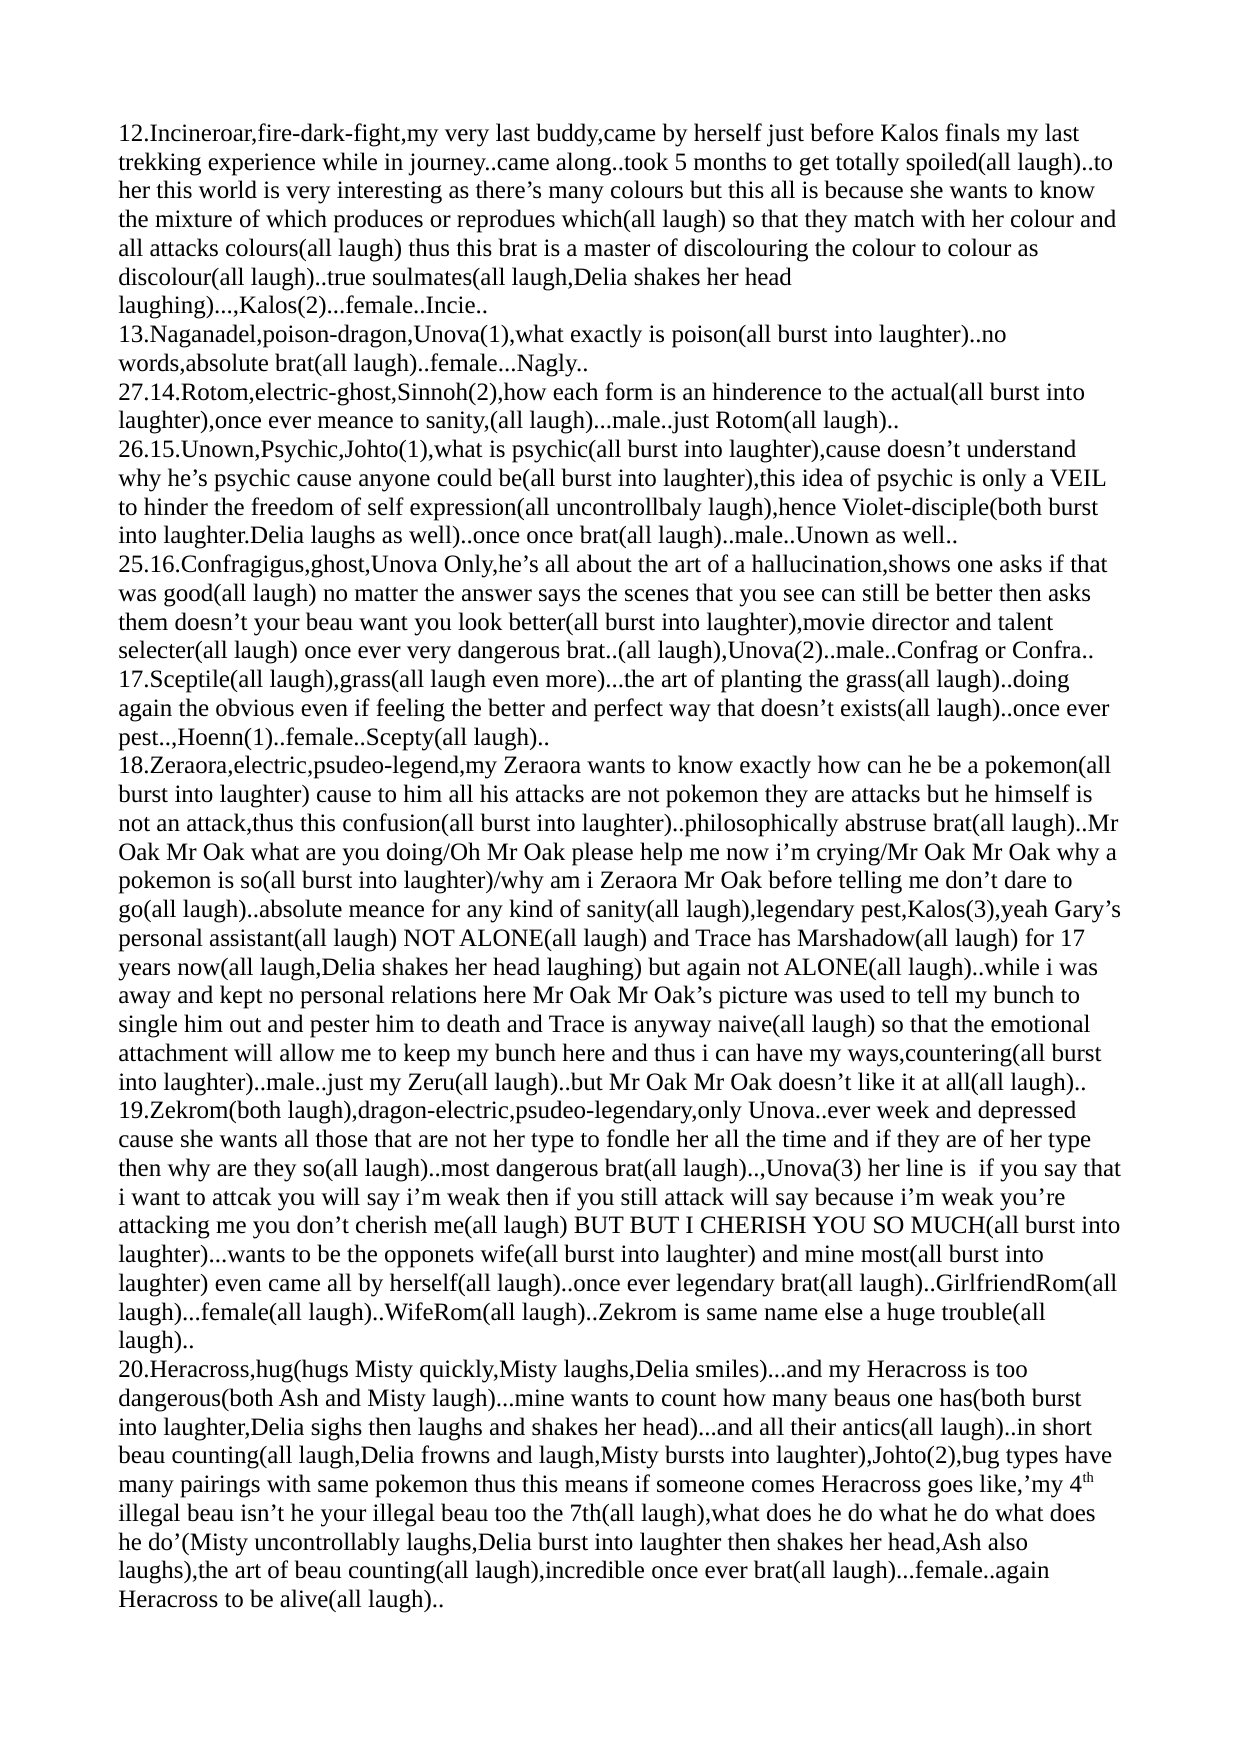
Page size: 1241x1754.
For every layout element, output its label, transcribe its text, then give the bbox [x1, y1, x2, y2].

text 27.14.Rotom,electric-ghost,Sinnoh(2),how each form is an hinderence to the actual(all burst into laughter),once ever meance to sanity,(all laugh)...male..just Rotom(all laugh).. [118, 377, 1122, 434]
text 13.Naganadel,poison-dragon,Unova(1),what exactly is poison(all burst into laughter)..no words,absolute brat(all laugh)..female...Nagly.. [118, 319, 1122, 377]
text 19.Zekrom(both laugh),dragon-electric,psudeo-legendary,only Unova..ever week and depressed cause she wants all those that are not her type to fondle her all the time and if they are of her type then why are they so(all laugh)..most dangerous brat(all laugh)..,Unova(3) her line is if you say that i want to attcak you will say i’m weak then if you still attack will say because i’m weak you’re attacking me you don’t cherish me(all laugh) BUT BUT I CHERISH YOU SO MUCH(all burst into laughter)...wants to be the opponets wife(all burst into laughter) and mine most(all burst into laughter) even came all by herself(all laugh)..once ever legendary brat(all laugh)..GirlfriendRom(all laugh)...female(all laugh)..WifeRom(all laugh)..Zekrom is same name else a huge trouble(all laugh).. [118, 1096, 1122, 1354]
text 26.15.Unown,Psychic,Johto(1),what is psychic(all burst into laughter),cause doesn’t understand why he’s psychic cause anyone could be(all burst into laughter),this idea of psychic is only a VEIL to hinder the freedom of self expression(all uncontrollbaly laugh),hence Violet-disciple(both burst into laughter.Delia laughs as well)..once once brat(all laugh)..male..Unown as well.. [118, 434, 1122, 549]
text 12.Incineroar,fire-dark-fight,my very last buddy,came by herself just before Kalos finals my last trekking experience while in journey..came along..took 5 months to get totally spoiled(all laugh)..to her this world is very interesting as there’s many colours but this all is because she wants to know the mixture of which produces or reprodues which(all laugh) so that they match with her colour and all attacks colours(all laugh) thus this brat is a master of discolouring the colour to colour as discolour(all laugh)..true soulmates(all laugh,Delia shakes her head laughing)...,Kalos(2)...female..Incie.. [118, 118, 1122, 319]
text 25.16.Confragigus,ghost,Unova Only,he’s all about the art of a hallucination,shows one asks if that was good(all laugh) no matter the answer says the scenes that you see can still be better then asks them doesn’t your beau want you look better(all burst into laughter),movie director and talent selecter(all laugh) once ever very dangerous brat..(all laugh),Unova(2)..male..Confrag or Confra.. [118, 549, 1122, 664]
text 17.Sceptile(all laugh),grass(all laugh even more)...the art of planting the grass(all laugh)..doing again the obvious even if feeling the better and perfect way that doesn’t exists(all laugh)..once ever pest..,Hoenn(1)..female..Scepty(all laugh).. [118, 664, 1122, 751]
text 20.Heracross,hug(hugs Misty quickly,Misty laughs,Delia smiles)...and my Heracross is too dangerous(both Ash and Misty laugh)...mine wants to count how many beaus one has(both burst into laughter,Delia sighs then laughs and shakes her head)...and all their antics(all laugh)..in short beau counting(all laugh,Delia frowns and laugh,Misty bursts into laughter),Johto(2),bug types have many pairings with same pokemon thus this means if someone comes Heracross goes like,’my 4th illegal beau isn’t he your illegal beau too the 7th(all laugh),what does he do what he do what does he do’(Misty uncontrollably laughs,Delia burst into laughter then shakes her head,Ash also laughs),the art of beau counting(all laugh),incredible once ever brat(all laugh)...female..again Heracross to be alive(all laugh).. [118, 1354, 1122, 1613]
text 18.Zeraora,electric,psudeo-legend,my Zeraora wants to know exactly how can he be a pokemon(all burst into laughter) cause to him all his attacks are not pokemon they are attacks but he himself is not an attack,thus this confusion(all burst into laughter)..philosophically abstruse brat(all laugh)..Mr Oak Mr Oak what are you doing/Oh Mr Oak please help me now i’m crying/Mr Oak Mr Oak why a pokemon is so(all burst into laughter)/why am i Zeraora Mr Oak before telling me don’t dare to go(all laugh)..absolute meance for any kind of sanity(all laugh),legendary pest,Kalos(3),yeah Gary’s personal assistant(all laugh) NOT ALONE(all laugh) and Trace has Marshadow(all laugh) for 17 years now(all laugh,Delia shakes her head laughing) but again not ALONE(all laugh)..while i was away and kept no personal relations here Mr Oak Mr Oak’s picture was used to tell my bunch to single him out and pester him to death and Trace is anyway naive(all laugh) so that the emotional attachment will allow me to keep my bunch here and thus i can have my ways,countering(all burst into laughter)..male..just my Zeru(all laugh)..but Mr Oak Mr Oak doesn’t like it at all(all laugh).. [118, 751, 1122, 1096]
